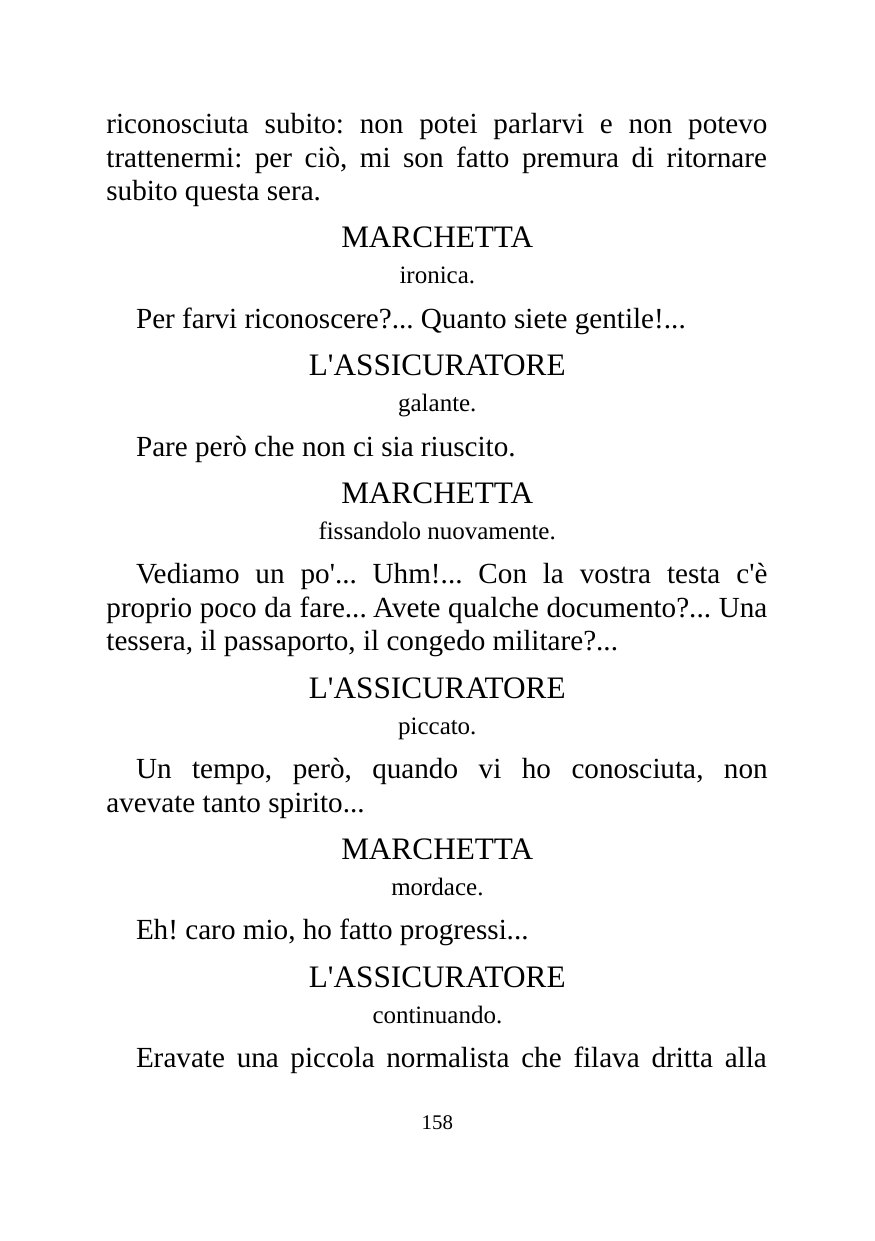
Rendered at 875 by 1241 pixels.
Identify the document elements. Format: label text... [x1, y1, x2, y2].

text piccato. [106, 711, 768, 739]
text L'ASSICURATORE [106, 669, 768, 705]
text L'ASSICURATORE [106, 958, 768, 994]
text Per farvi riconoscere?... Quanto siete gentile!... [106, 301, 768, 334]
text Eravate una piccola normalista che filava dritta alla [106, 1040, 768, 1074]
text continuando. [106, 1000, 768, 1028]
text Eh! caro mio, ho fatto progressi... [106, 912, 768, 946]
text Pare però che non ci sia riuscito. [106, 429, 768, 462]
text riconosciuta subito: non potei parlarvi e non potevo trattenermi: per ciò, mi son fatto premura di ritornare subito questa sera. [106, 106, 768, 207]
text Vediamo un po'... Uhm!... Con la vostra testa c'è proprio poco da fare... Avete qualche documento?... Una tessera, il passaporto, il congedo militare?... [106, 556, 768, 657]
text MARCHETTA [106, 219, 768, 254]
text galante. [106, 388, 768, 417]
text ironica. [106, 261, 768, 289]
text mordace. [106, 872, 768, 901]
text MARCHETTA [106, 830, 768, 866]
text MARCHETTA [106, 474, 768, 510]
text L'ASSICURATORE [106, 346, 768, 382]
text Un tempo, però, quando vi ho conosciuta, non avevate tanto spirito... [106, 751, 768, 818]
text fissandolo nuovamente. [106, 516, 768, 545]
